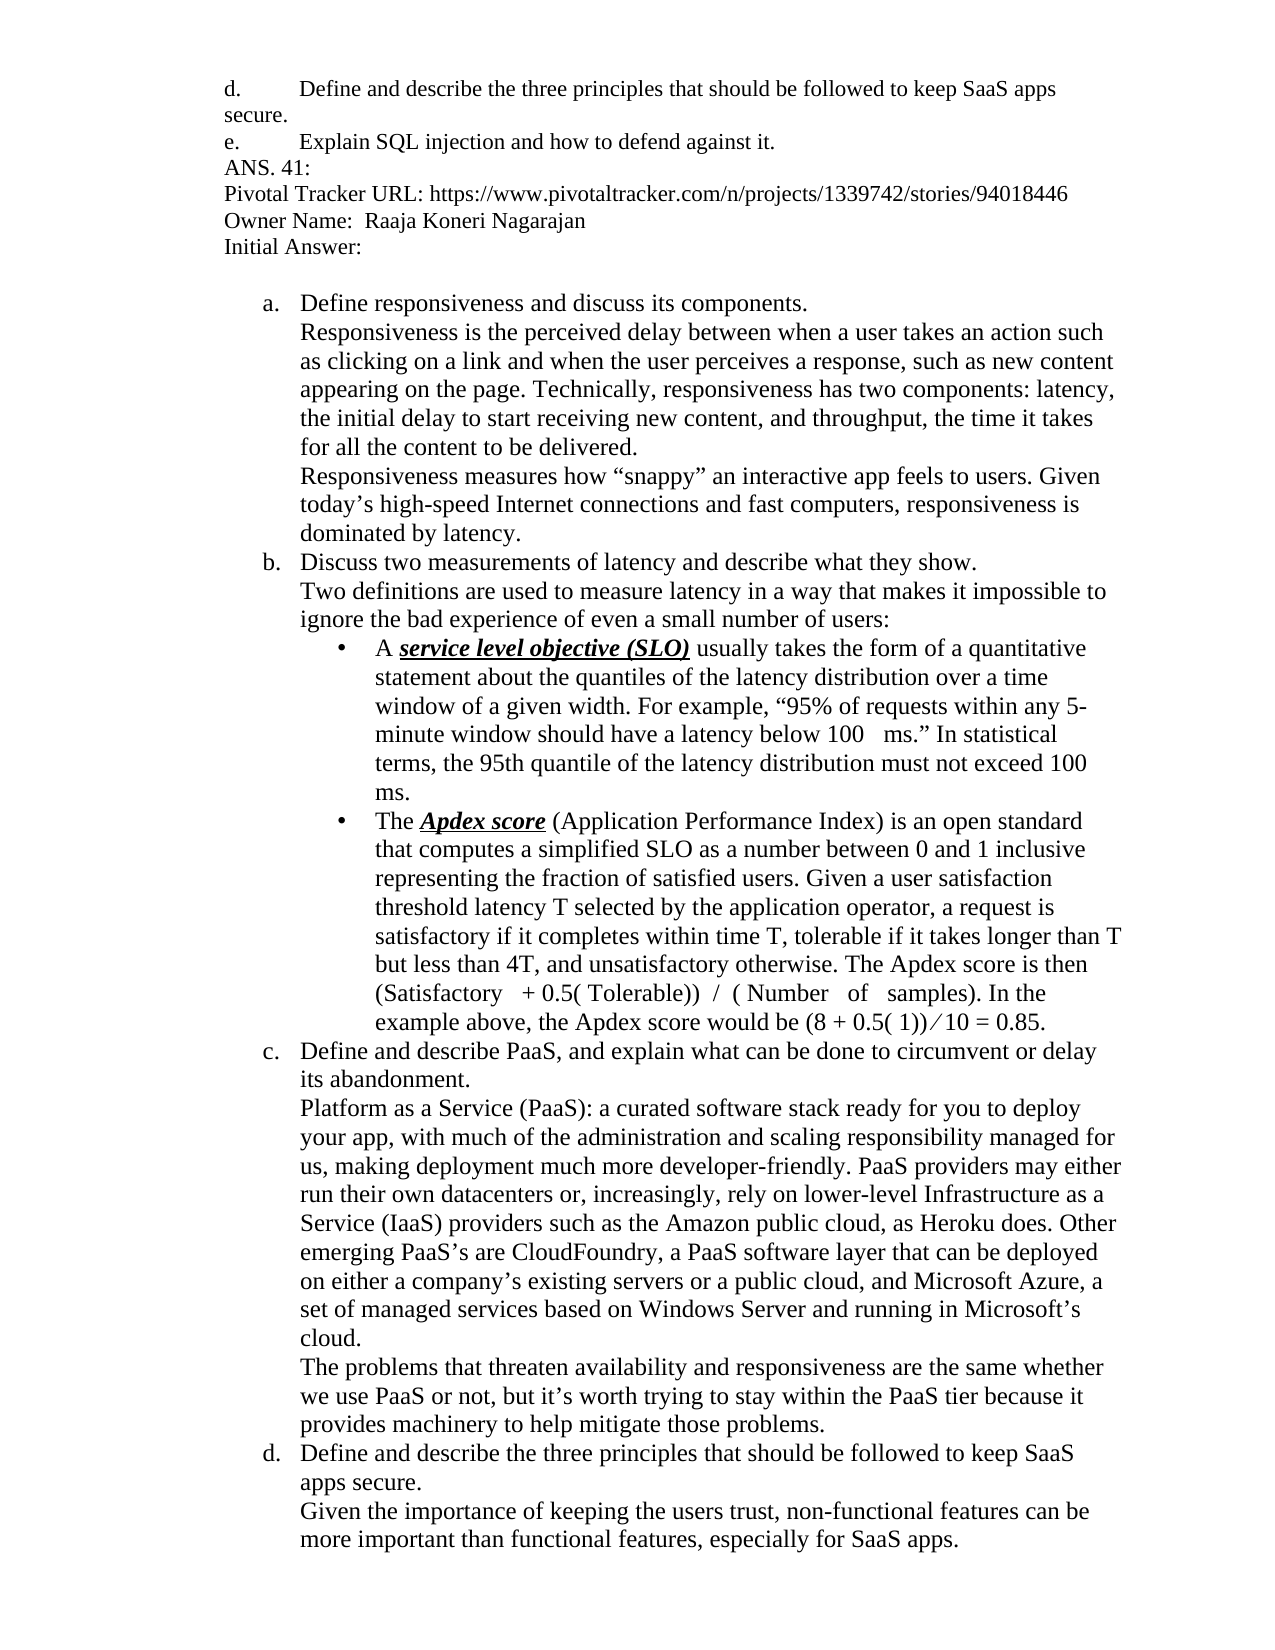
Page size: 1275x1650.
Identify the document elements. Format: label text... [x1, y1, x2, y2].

list The Apdex score (Application Performance Index) is an open standard that computes a simplified SLO as a number between 0 and 1 inclusive representing the fraction of satisfied users. Given a user satisfaction threshold latency T selected by the application operator, a request is satisfactory if it completes within time T, tolerable if it takes longer than T but less than 4T, and unsatisfactory otherwise. The Apdex score is then (Satisfactory + 0.5( Tolerable)) / ( Number of samples). In the example above, the Apdex score would be (8 + 0.5( 1)) ∕ 10 = 0.85. [337, 806, 1125, 1036]
list Define and describe PaaS, and explain what can be done to circumvent or delay its abandonment. [262, 1036, 1125, 1093]
text The problems that threaten availability and responsiveness are the same whether we use PaaS or not, but it’s worth trying to stay within the PaaS tier because it provides machinery to help mitigate those problems. [300, 1352, 1125, 1438]
text Pivotal Tracker URL: https://www.pivotaltracker.com/n/projects/1339742/stories/94018446 [224, 180, 1125, 207]
text Responsiveness measures how “snappy” an interactive app feels to users. Given today’s high-speed Internet connections and fast computers, responsiveness is dominated by latency. [300, 461, 1125, 547]
list Discuss two measurements of latency and describe what they show. [262, 547, 1125, 576]
text Initial Answer: [224, 233, 1125, 259]
list Define responsiveness and discuss its components. [262, 288, 1125, 317]
text d. Define and describe the three principles that should be followed to keep SaaS apps secure. [224, 75, 1125, 128]
text Given the importance of keeping the users trust, non-functional features can be more important than functional features, especially for SaaS apps. [300, 1496, 1125, 1553]
text e. Explain SQL injection and how to defend against it. ANS. 41: [224, 128, 1125, 180]
text Platform as a Service (PaaS): a curated software stack ready for you to deploy your app, with much of the administration and scaling responsibility managed for us, making deployment much more developer-friendly. PaaS providers may either run their own datacenters or, increasingly, rely on lower-level Infrastructure as a Service (IaaS) providers such as the Amazon public cloud, as Heroku does. Other emerging PaaS’s are CloudFoundry, a PaaS software layer that can be deployed on either a company’s existing servers or a public cloud, and Microsoft Azure, a set of managed services based on Windows Server and running in Microsoft’s cloud. [300, 1093, 1125, 1352]
text Two definitions are used to measure latency in a way that makes it impossible to ignore the bad experience of even a small number of users: [300, 576, 1125, 633]
list A service level objective (SLO) usually takes the form of a quantitative statement about the quantiles of the latency distribution over a time window of a given width. For example, “95% of requests within any 5-minute window should have a latency below 100 ms.” In statistical terms, the 95th quantile of the latency distribution must not exceed 100 ms. [337, 633, 1125, 806]
text Owner Name: Raaja Koneri Nagarajan [224, 207, 1125, 233]
list Define and describe the three principles that should be followed to keep SaaS apps secure. [262, 1438, 1125, 1496]
text Responsiveness is the perceived delay between when a user takes an action such as clicking on a link and when the user perceives a response, such as new content appearing on the page. Technically, responsiveness has two components: latency, the initial delay to start receiving new content, and throughput, the time it takes for all the content to be delivered. [300, 317, 1125, 461]
